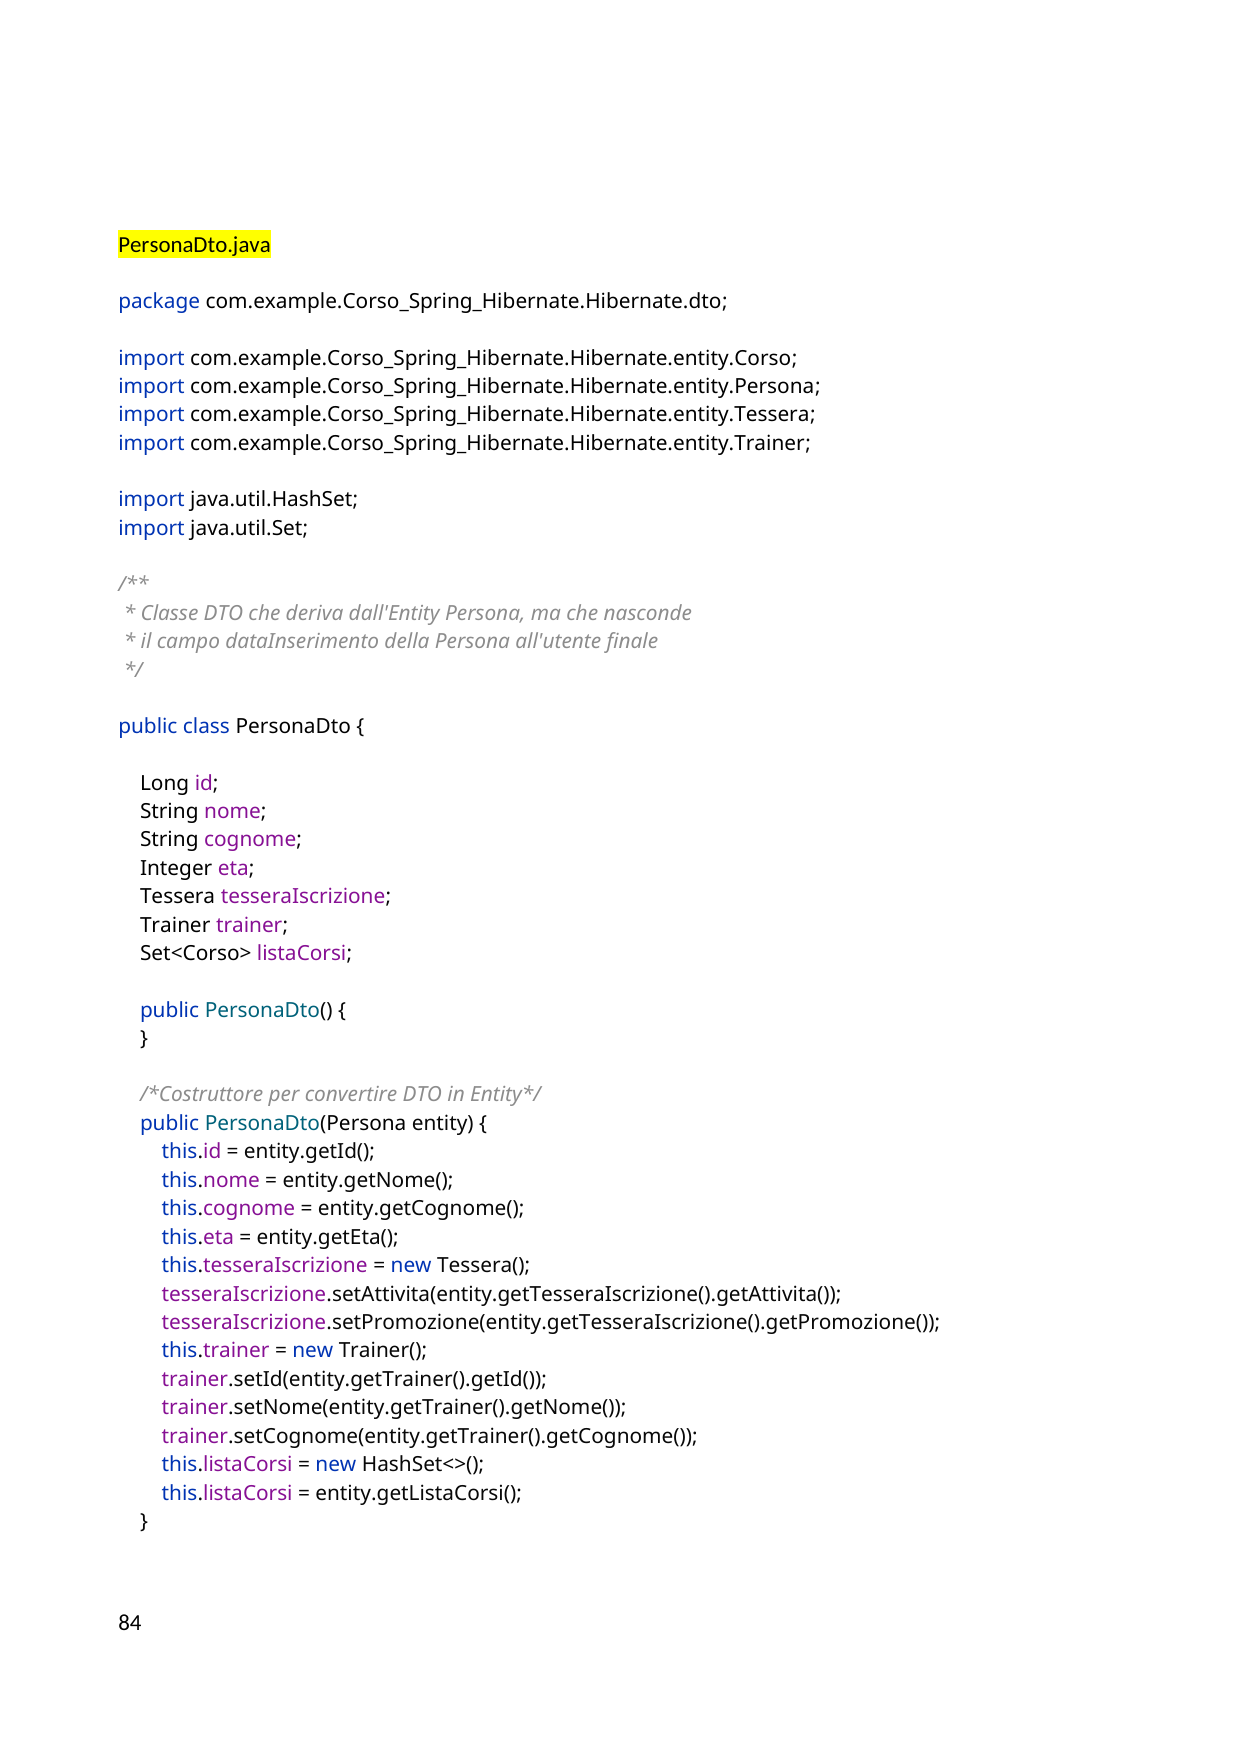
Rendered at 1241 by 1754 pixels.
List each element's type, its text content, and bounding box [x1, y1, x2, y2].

text package com.example.Corso_Spring_Hibernate.Hibernate.dto; import com.example.Corso_Spring_Hibernate.Hibernate.entity.Corso; import com.example.Corso_Spring_Hibernate.Hibernate.entity.Persona; import com.example.Corso_Spring_Hibernate.Hibernate.entity.Tessera; import com.example.Corso_Spring_Hibernate.Hibernate.entity.Trainer; import java.util.HashSet; import java.util.Set; /** * Classe DTO che deriva dall'Entity Persona, ma che nasconde * il campo dataInserimento della Persona all'utente finale */ public class PersonaDto { Long id; String nome; String cognome; Integer eta; Tessera tesseraIscrizione; Trainer trainer; Set<Corso> listaCorsi; public PersonaDto() { } /*Costruttore per convertire DTO in Entity*/ public PersonaDto(Persona entity) { this.id = entity.getId(); this.nome = entity.getNome(); this.cognome = entity.getCognome(); this.eta = entity.getEta(); this.tesseraIscrizione = new Tessera(); tesseraIscrizione.setAttivita(entity.getTesseraIscrizione().getAttivita()); tesseraIscrizione.setPromozione(entity.getTesseraIscrizione().getPromozione()); this.trainer = new Trainer(); trainer.setId(entity.getTrainer().getId()); trainer.setNome(entity.getTrainer().getNome()); trainer.setCognome(entity.getTrainer().getCognome()); this.listaCorsi = new HashSet<>(); this.listaCorsi = entity.getListaCorsi(); } [118, 286, 1122, 1563]
text PersonaDto.java [118, 230, 1122, 258]
